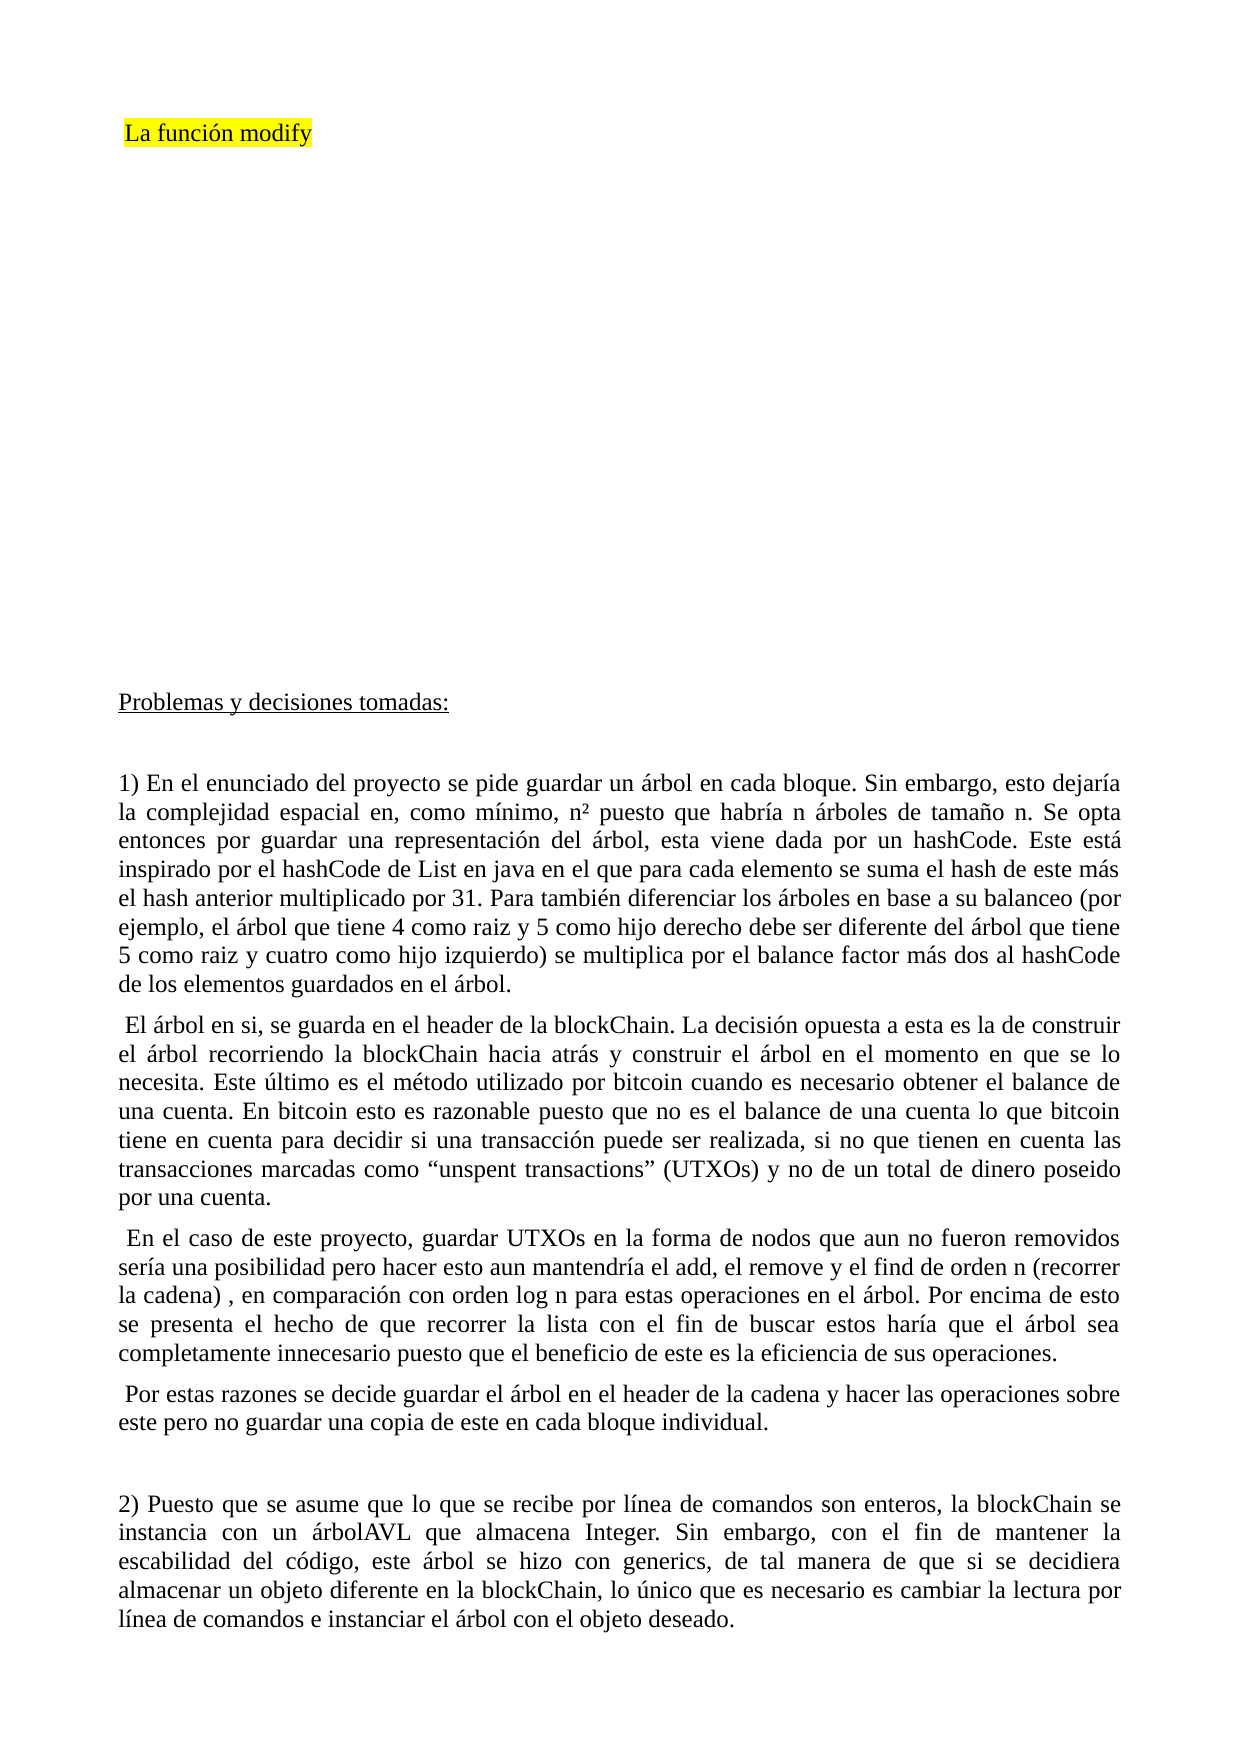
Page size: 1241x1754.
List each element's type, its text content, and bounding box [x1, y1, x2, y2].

text Problemas y decisiones tomadas: [118, 687, 1122, 716]
text 2) Puesto que se asume que lo que se recibe por línea de comandos son enteros, la blockChain se instancia con un árbolAVL que almacena Integer. Sin embargo, con el fin de mantener la escabilidad del código, este árbol se hizo con generics, de tal manera de que si se decidiera almacenar un objeto diferente en la blockChain, lo único que es necesario es cambiar la lectura por línea de comandos e instanciar el árbol con el objeto deseado. [118, 1489, 1122, 1632]
text 1) En el enunciado del proyecto se pide guardar un árbol en cada bloque. Sin embargo, esto dejaría la complejidad espacial en, como mínimo, n² puesto que habría n árboles de tamaño n. Se opta entonces por guardar una representación del árbol, esta viene dada por un hashCode. Este está inspirado por el hashCode de List en java en el que para cada elemento se suma el hash de este más el hash anterior multiplicado por 31. Para también diferenciar los árboles en base a su balanceo (por ejemplo, el árbol que tiene 4 como raiz y 5 como hijo derecho debe ser diferente del árbol que tiene 5 como raiz y cuatro como hijo izquierdo) se multiplica por el balance factor más dos al hashCode de los elementos guardados en el árbol. [118, 768, 1122, 998]
text Por estas razones se decide guardar el árbol en el header de la cadena y hacer las operaciones sobre este pero no guardar una copia de este en cada bloque individual. [118, 1379, 1122, 1436]
text La función modify [118, 118, 1122, 147]
text En el caso de este proyecto, guardar UTXOs en la forma de nodos que aun no fueron removidos sería una posibilidad pero hacer esto aun mantendría el add, el remove y el find de orden n (recorrer la cadena) , en comparación con orden log n para estas operaciones en el árbol. Por encima de esto se presenta el hecho de que recorrer la lista con el fin de buscar estos haría que el árbol sea completamente innecesario puesto que el beneficio de este es la eficiencia de sus operaciones. [118, 1223, 1122, 1367]
text El árbol en si, se guarda en el header de la blockChain. La decisión opuesta a esta es la de construir el árbol recorriendo la blockChain hacia atrás y construir el árbol en el momento en que se lo necesita. Este último es el método utilizado por bitcoin cuando es necesario obtener el balance de una cuenta. En bitcoin esto es razonable puesto que no es el balance de una cuenta lo que bitcoin tiene en cuenta para decidir si una transacción puede ser realizada, si no que tienen en cuenta las transacciones marcadas como “unspent transactions” (UTXOs) y no de un total de dinero poseido por una cuenta. [118, 1010, 1122, 1211]
